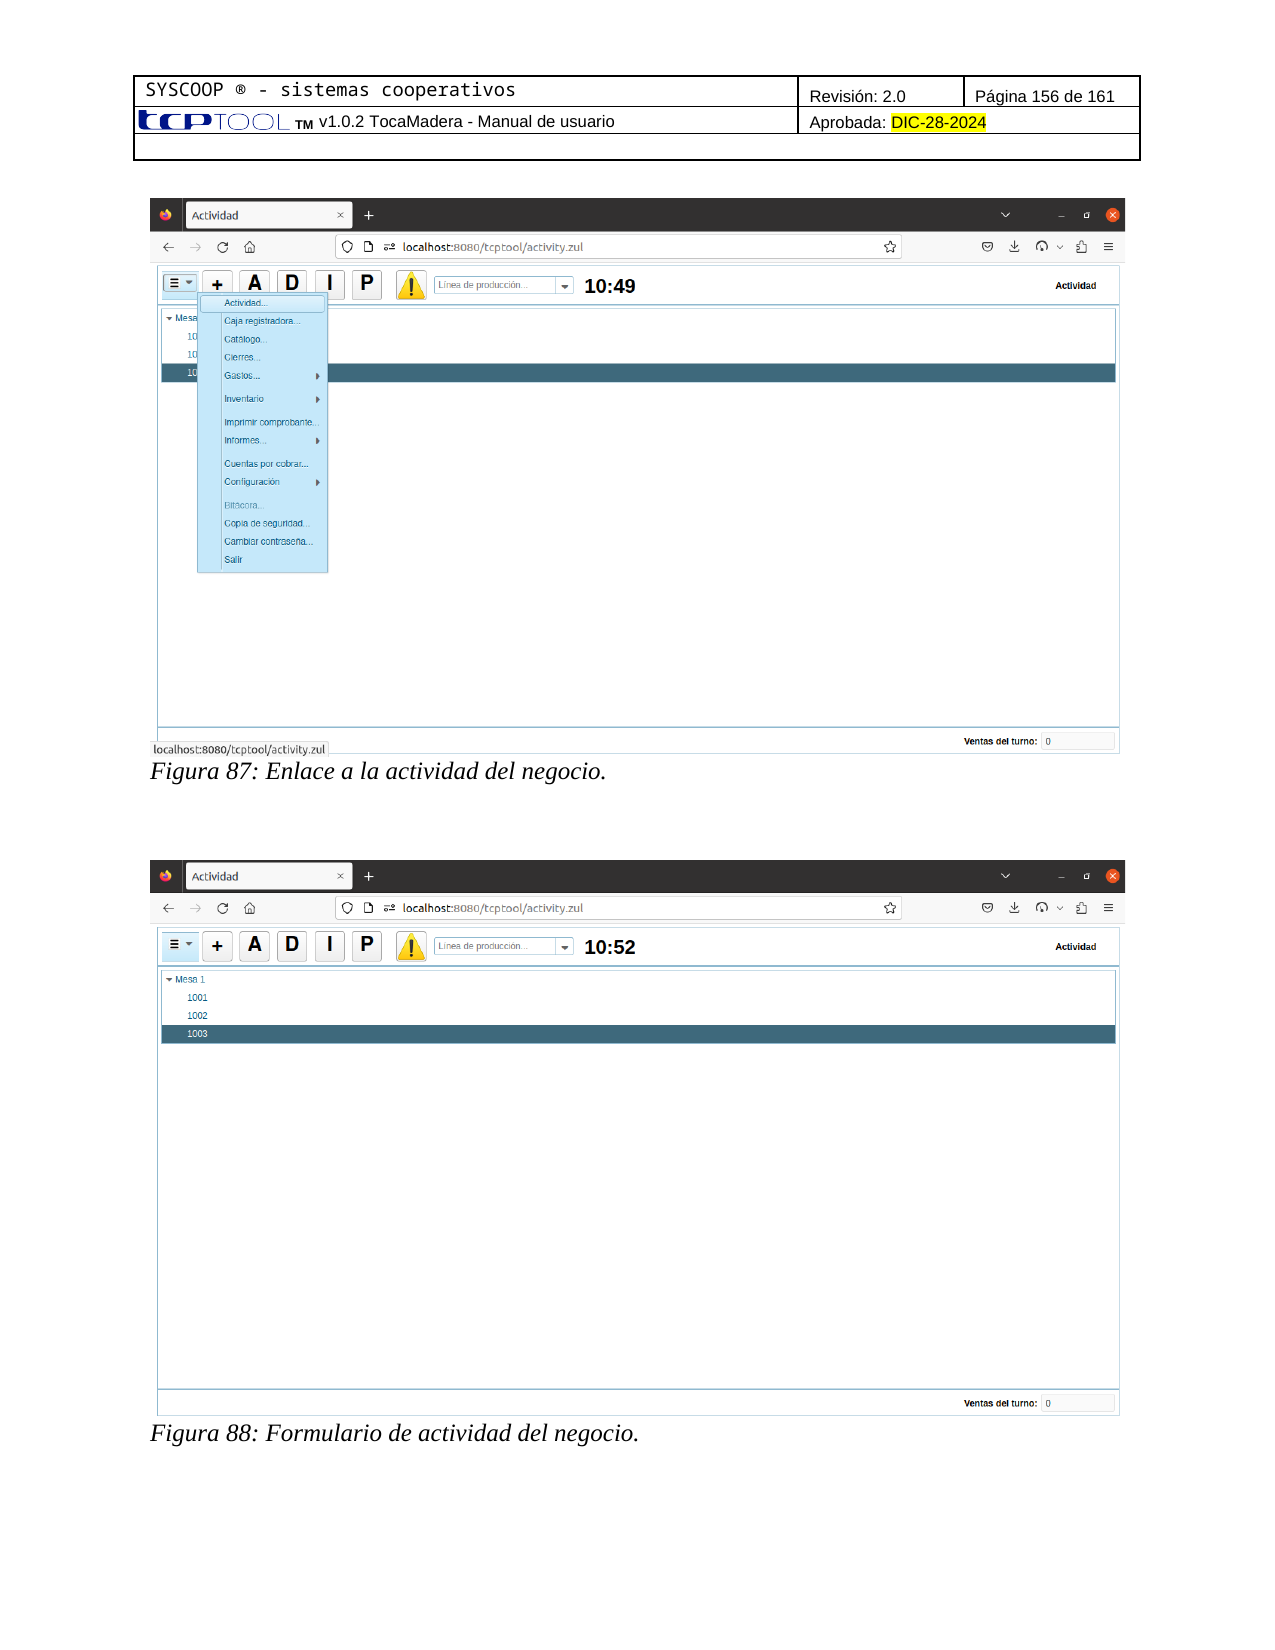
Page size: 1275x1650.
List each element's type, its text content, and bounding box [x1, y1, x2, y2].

text Figura 87: Enlace a la actividad del negocio. [150, 757, 1125, 785]
text Figura 88: Formulario de actividad del negocio. [150, 1419, 1125, 1447]
picture [138, 110, 290, 130]
picture [150, 860, 1125, 1419]
picture [150, 198, 1125, 757]
